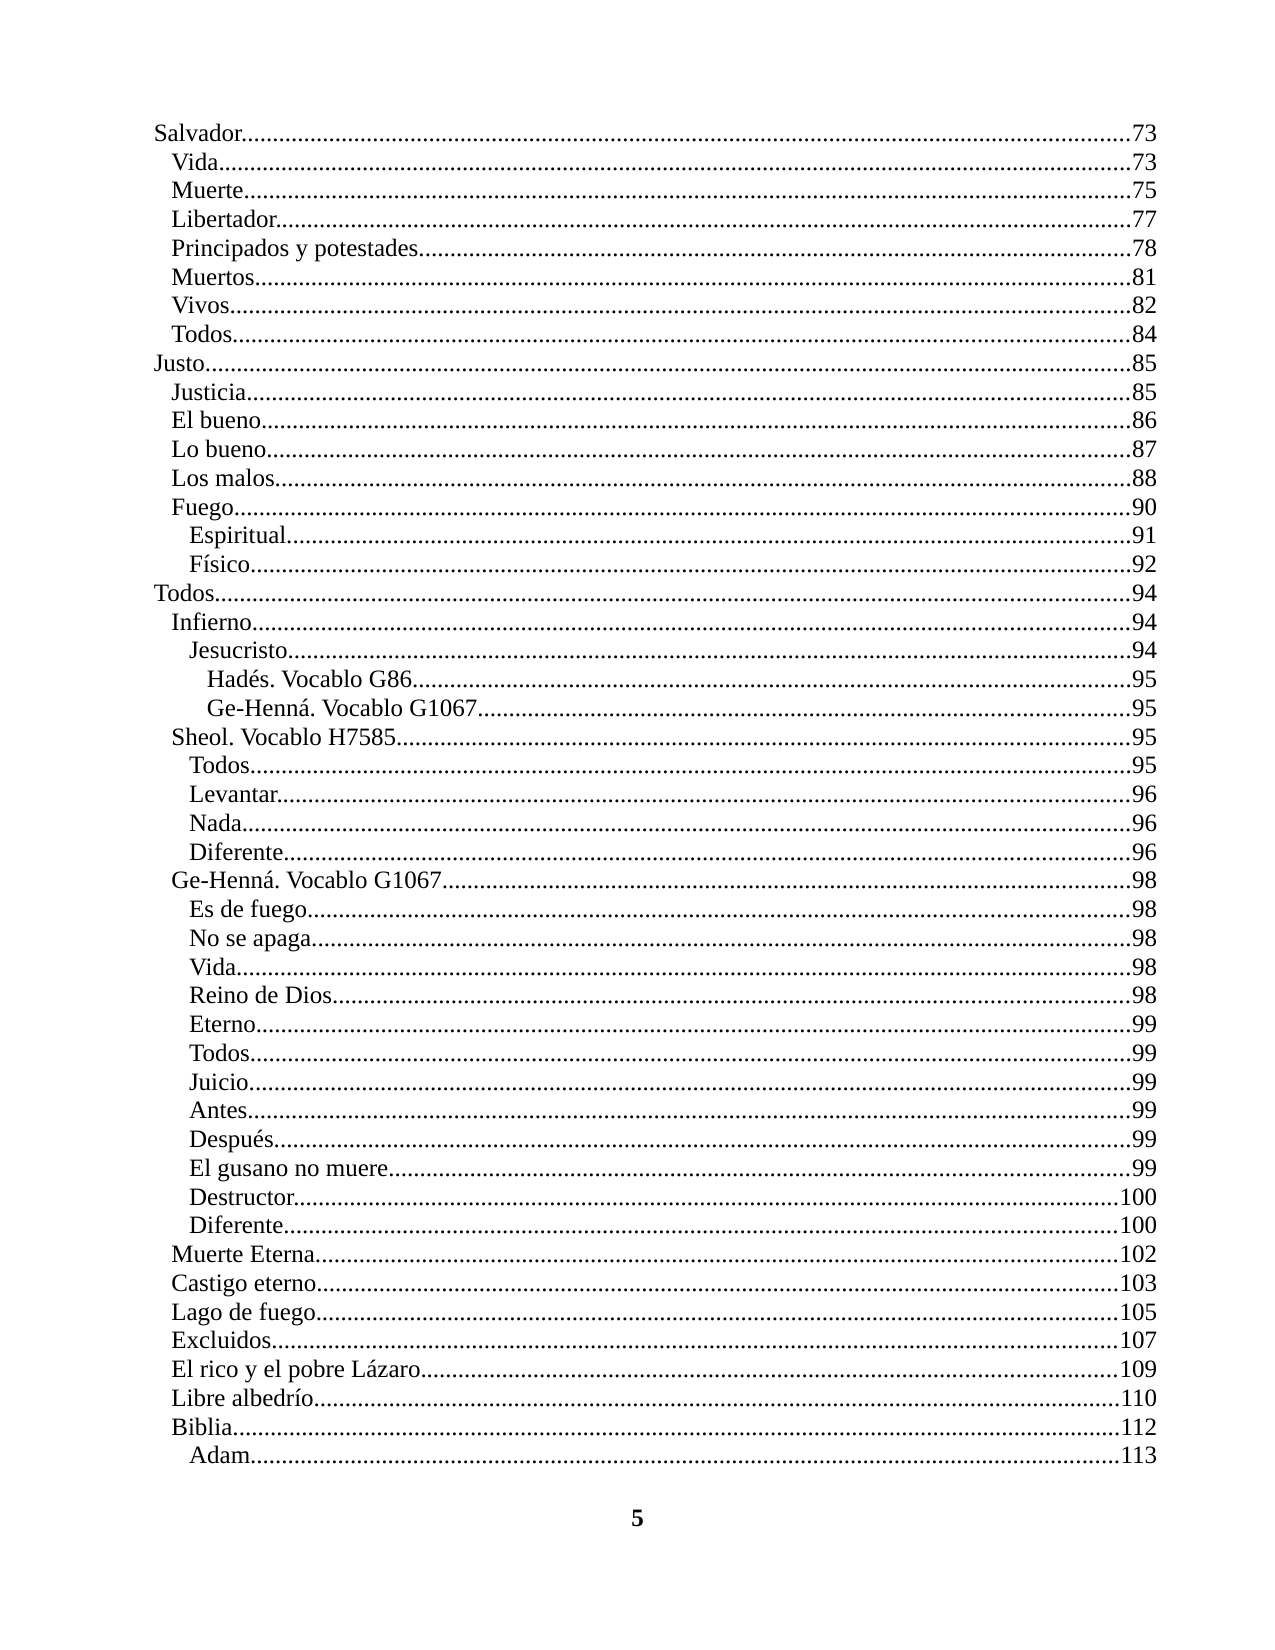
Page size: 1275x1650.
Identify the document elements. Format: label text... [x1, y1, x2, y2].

text Excluidos. 107 [171, 1326, 1157, 1354]
text El rico y el pobre Lázaro. 109 [171, 1354, 1157, 1383]
text Ge-Henná. Vocablo G1067. 98 [171, 866, 1157, 894]
text Vida. 98 [189, 952, 1157, 981]
text No se apaga. 98 [189, 923, 1157, 952]
text Reino de Dios. 98 [189, 981, 1157, 1009]
text Antes. 99 [189, 1096, 1157, 1124]
text Muertos. 81 [171, 262, 1157, 291]
text Juicio. 99 [189, 1067, 1157, 1096]
text Diferente. 96 [189, 837, 1157, 866]
text Salvador. 73 [153, 118, 1157, 147]
text Lo bueno. 87 [171, 434, 1157, 463]
text Los malos. 88 [171, 463, 1157, 492]
text Hadés. Vocablo G86. 95 [207, 664, 1157, 693]
text Sheol. Vocablo H7585. 95 [171, 722, 1157, 751]
text Ge-Henná. Vocablo G1067. 95 [207, 693, 1157, 722]
text Lago de fuego. 105 [171, 1297, 1157, 1326]
text Todos. 94 [153, 578, 1157, 607]
text Todos. 95 [189, 751, 1157, 779]
text Destructor. 100 [189, 1182, 1157, 1211]
text Justicia. 85 [171, 377, 1157, 406]
text Diferente. 100 [189, 1211, 1157, 1239]
text Todos. 84 [171, 319, 1157, 348]
text Libre albedrío. 110 [171, 1383, 1157, 1412]
text Muerte Eterna. 102 [171, 1239, 1157, 1268]
text Principados y potestades. 78 [171, 233, 1157, 262]
text Libertador. 77 [171, 204, 1157, 233]
text Muerte. 75 [171, 176, 1157, 204]
text Levantar. 96 [189, 779, 1157, 808]
text Es de fuego. 98 [189, 894, 1157, 923]
text Todos. 99 [189, 1038, 1157, 1067]
text Vivos. 82 [171, 291, 1157, 319]
text Infierno. 94 [171, 607, 1157, 636]
text Nada. 96 [189, 808, 1157, 837]
text Físico. 92 [189, 549, 1157, 578]
text Castigo eterno. 103 [171, 1268, 1157, 1297]
text Vida. 73 [171, 147, 1157, 176]
text Eterno. 99 [189, 1009, 1157, 1038]
text Adam. 113 [189, 1441, 1157, 1469]
text Justo. 85 [153, 348, 1157, 377]
text Espiritual. 91 [189, 521, 1157, 549]
text El bueno. 86 [171, 406, 1157, 434]
text Biblia. 112 [171, 1412, 1157, 1441]
text El gusano no muere. 99 [189, 1153, 1157, 1182]
text Después. 99 [189, 1124, 1157, 1153]
text Fuego. 90 [171, 492, 1157, 521]
text Jesucristo. 94 [189, 636, 1157, 664]
